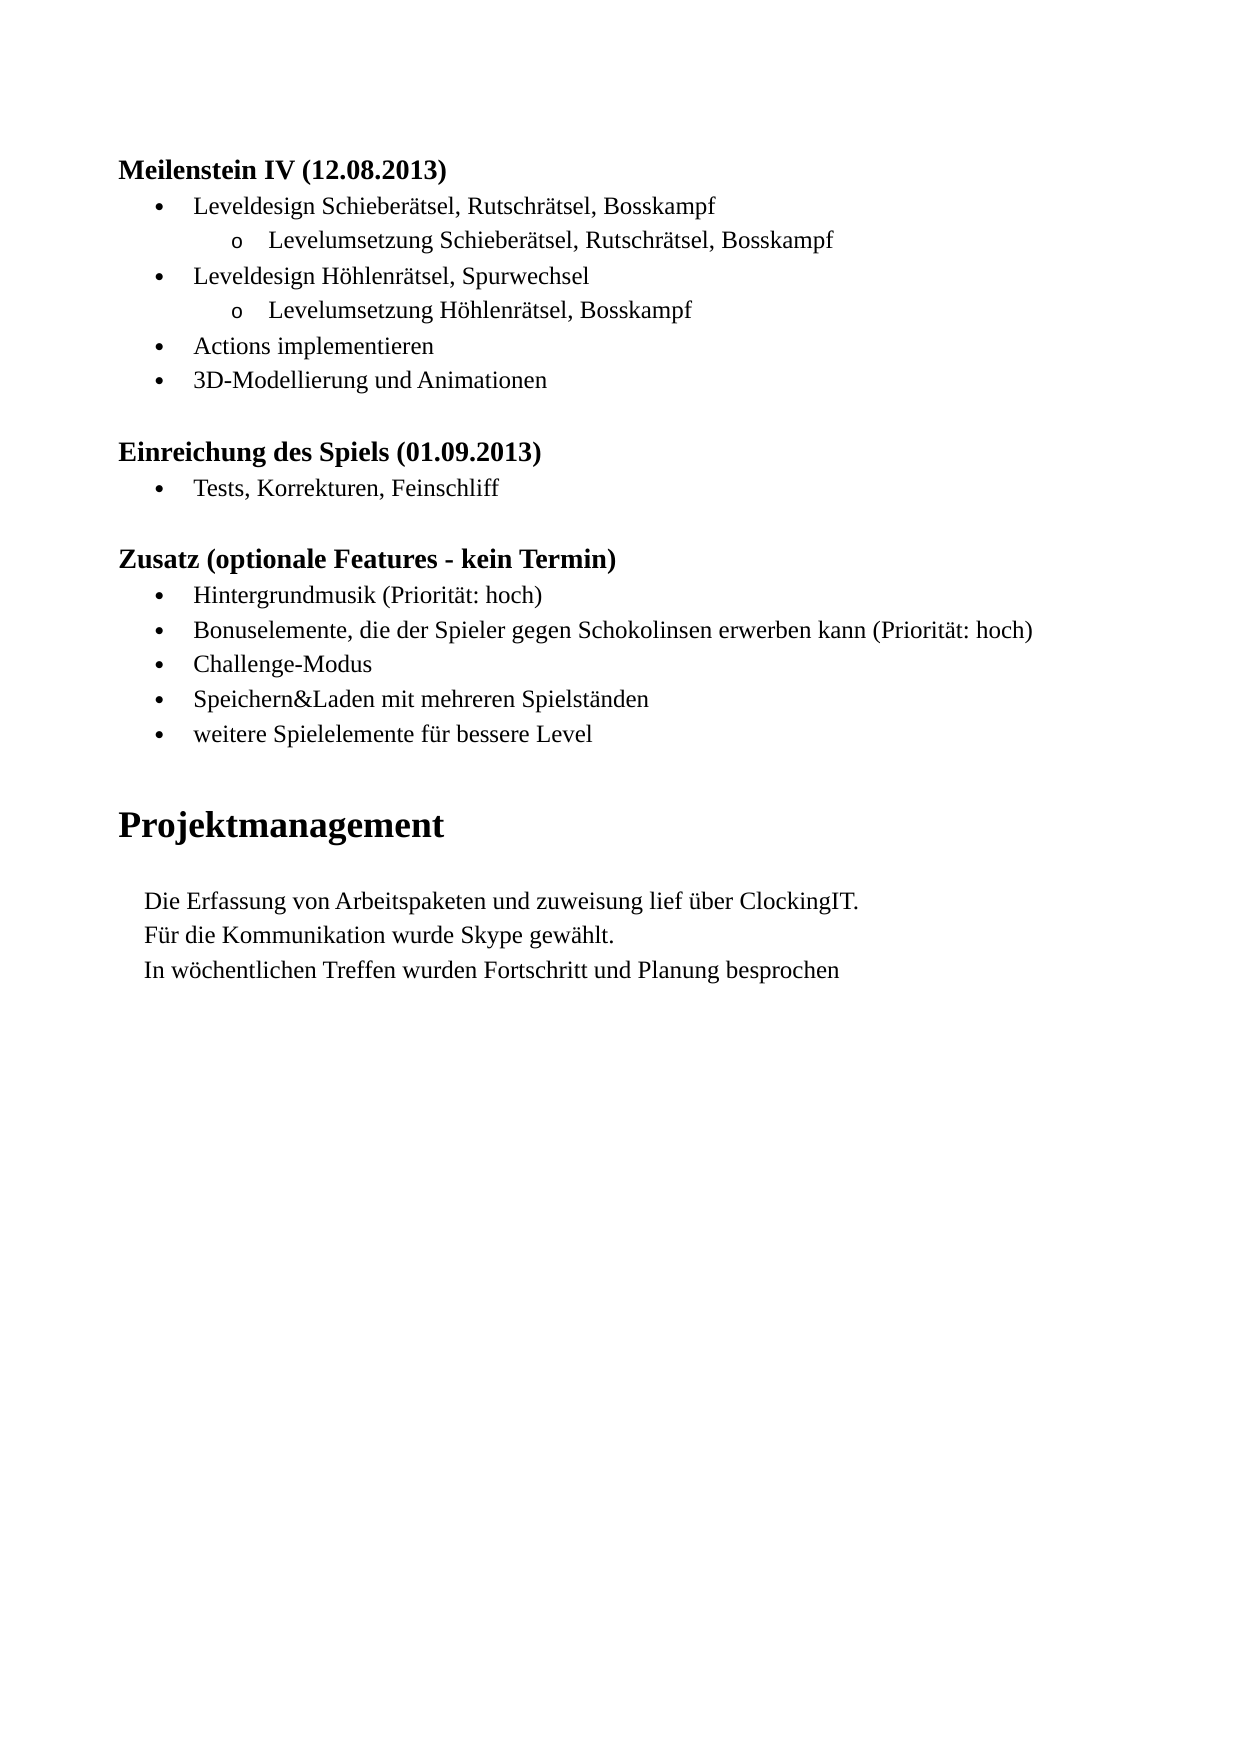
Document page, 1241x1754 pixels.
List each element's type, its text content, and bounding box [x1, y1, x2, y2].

text Projektmanagement [118, 802, 1122, 845]
text  Die Erfassung von Arbeitspaketen und zuweisung lief über ClockingIT. [118, 886, 1122, 914]
text Meilenstein IV (12.08.2013) [118, 153, 1122, 185]
list Levelumsetzung Höhlenrätsel, Bosskampf [231, 296, 1122, 325]
list Speichern&Laden mit mehreren Spielständen [156, 684, 1122, 713]
text  In wöchentlichen Treffen wurden Fortschritt und Planung besprochen [118, 955, 1122, 984]
list Leveldesign Höhlenrätsel, Spurwechsel [156, 261, 1122, 290]
text  Für die Kommunikation wurde Skype gewählt. [118, 920, 1122, 949]
list Levelumsetzung Schieberätsel, Rutschrätsel, Bosskampf [231, 226, 1122, 255]
list Actions implementieren [156, 331, 1122, 360]
text Zusatz (optionale Features - kein Termin) [118, 542, 1122, 574]
list Challenge-Modus [156, 649, 1122, 678]
list weitere Spielelemente für bessere Level [156, 719, 1122, 747]
list Tests, Korrekturen, Feinschliff [156, 473, 1122, 502]
text Einreichung des Spiels (01.09.2013) [118, 435, 1122, 467]
list 3D-Modellierung und Animationen [156, 366, 1122, 394]
list Bonuselemente, die der Spieler gegen Schokolinsen erwerben kann (Priorität: hoch) [156, 615, 1122, 644]
list Hintergrundmusik (Priorität: hoch) [156, 580, 1122, 609]
list Leveldesign Schieberätsel, Rutschrätsel, Bosskampf [156, 191, 1122, 220]
